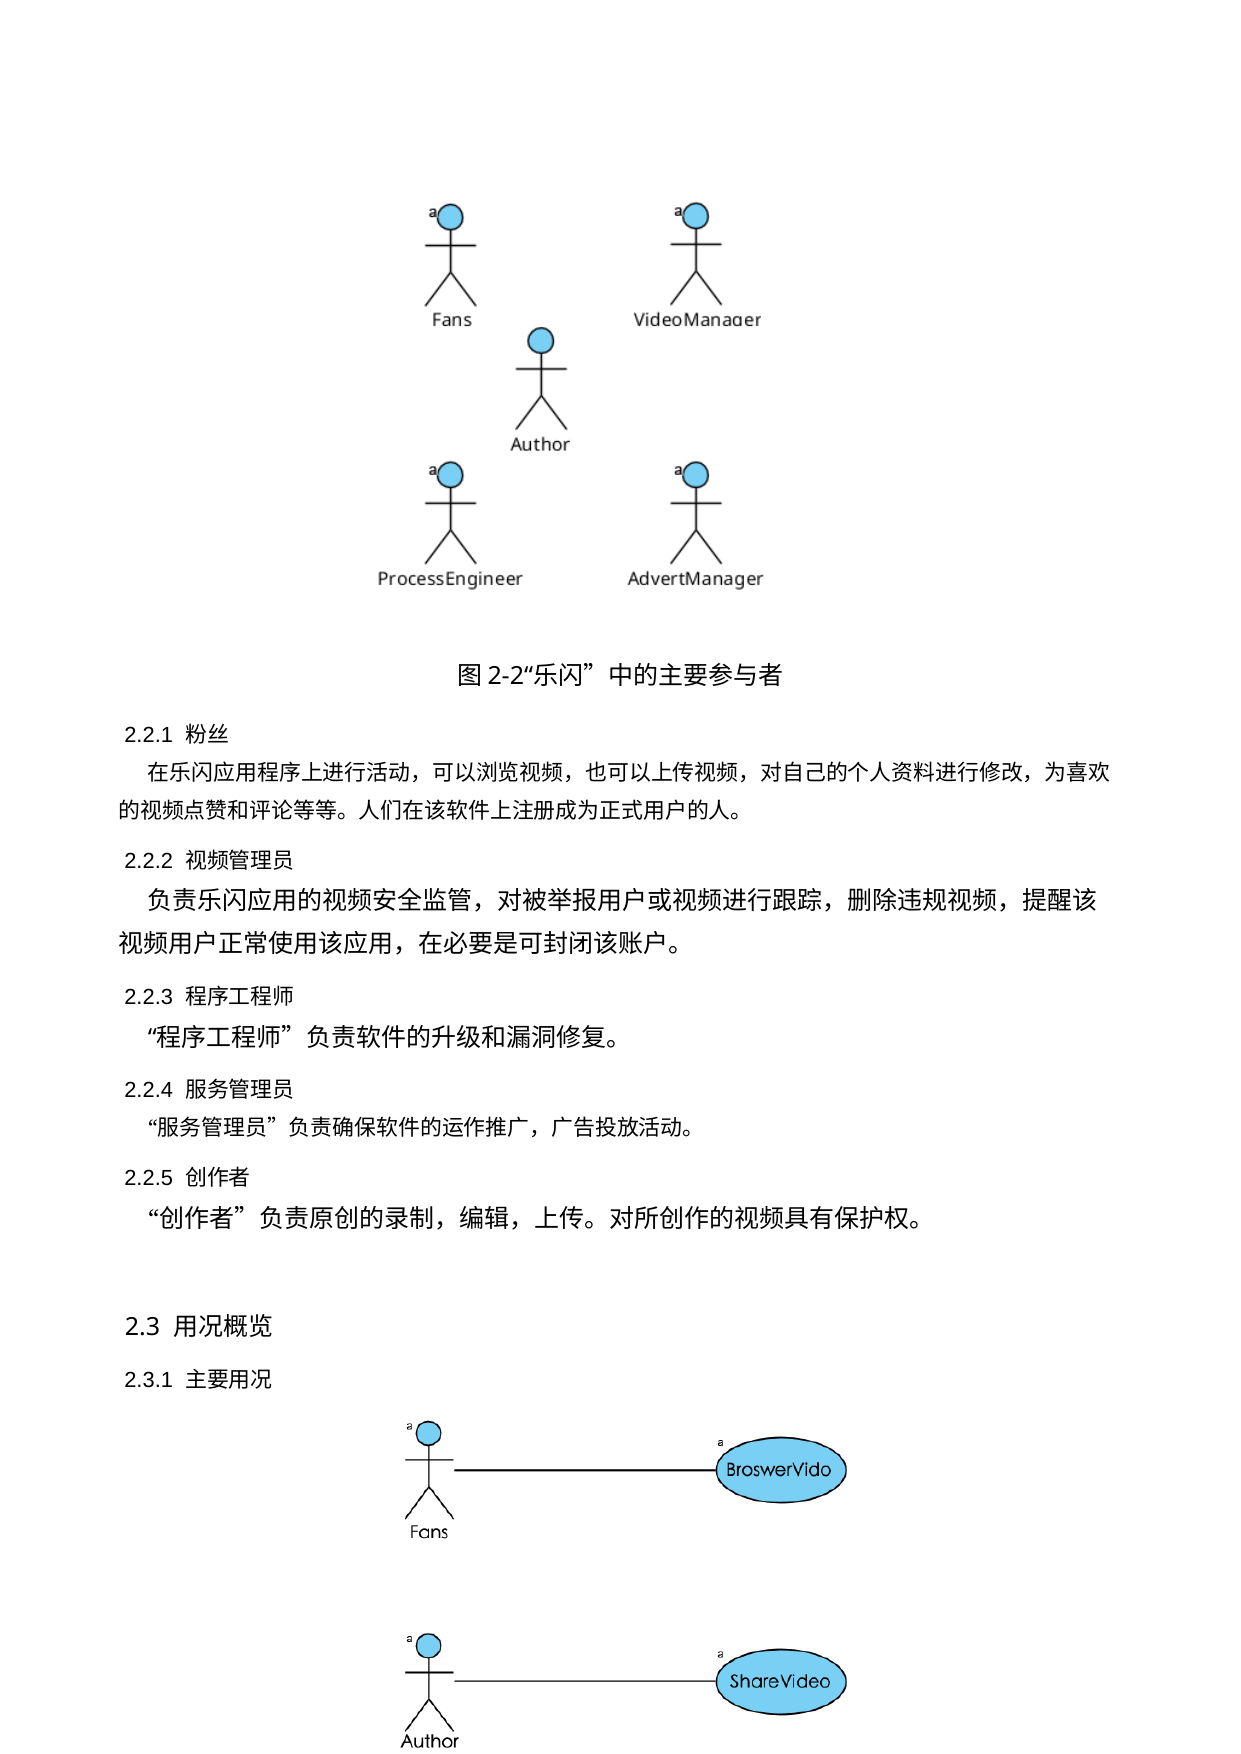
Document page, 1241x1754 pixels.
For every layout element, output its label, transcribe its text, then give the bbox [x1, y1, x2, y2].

subtitle 用况概览 [118, 1306, 1122, 1343]
text “服务管理员”负责确保软件的运作推广，广告投放活动。 [118, 1110, 1122, 1142]
text 负责乐闪应用的视频安全监管，对被举报用户或视频进行跟踪，删除违规视频，提醒该视频用户正常使用该应用，在必要是可封闭该账户。 [118, 881, 1122, 960]
subtitle 创作者 [118, 1160, 1122, 1192]
text “程序工程师”负责软件的升级和漏洞修复。 [118, 1017, 1122, 1053]
subtitle 视频管理员 [118, 843, 1122, 874]
subtitle 程序工程师 [118, 979, 1122, 1011]
subtitle 粉丝 [118, 717, 1122, 749]
subtitle 服务管理员 [118, 1072, 1122, 1104]
text 在乐闪应用程序上进行活动，可以浏览视频，也可以上传视频，对自己的个人资料进行修改，为喜欢的视频点赞和评论等等。人们在该软件上注册成为正式用户的人。 [118, 755, 1122, 824]
text “创作者”负责原创的录制，编辑，上传。对所创作的视频具有保护权。 [118, 1198, 1122, 1234]
picture [376, 1399, 864, 1754]
subtitle 主要用况 [118, 1362, 1122, 1393]
text 图2-2“乐闪”中的主要参与者 [118, 655, 1122, 692]
picture [374, 193, 773, 602]
